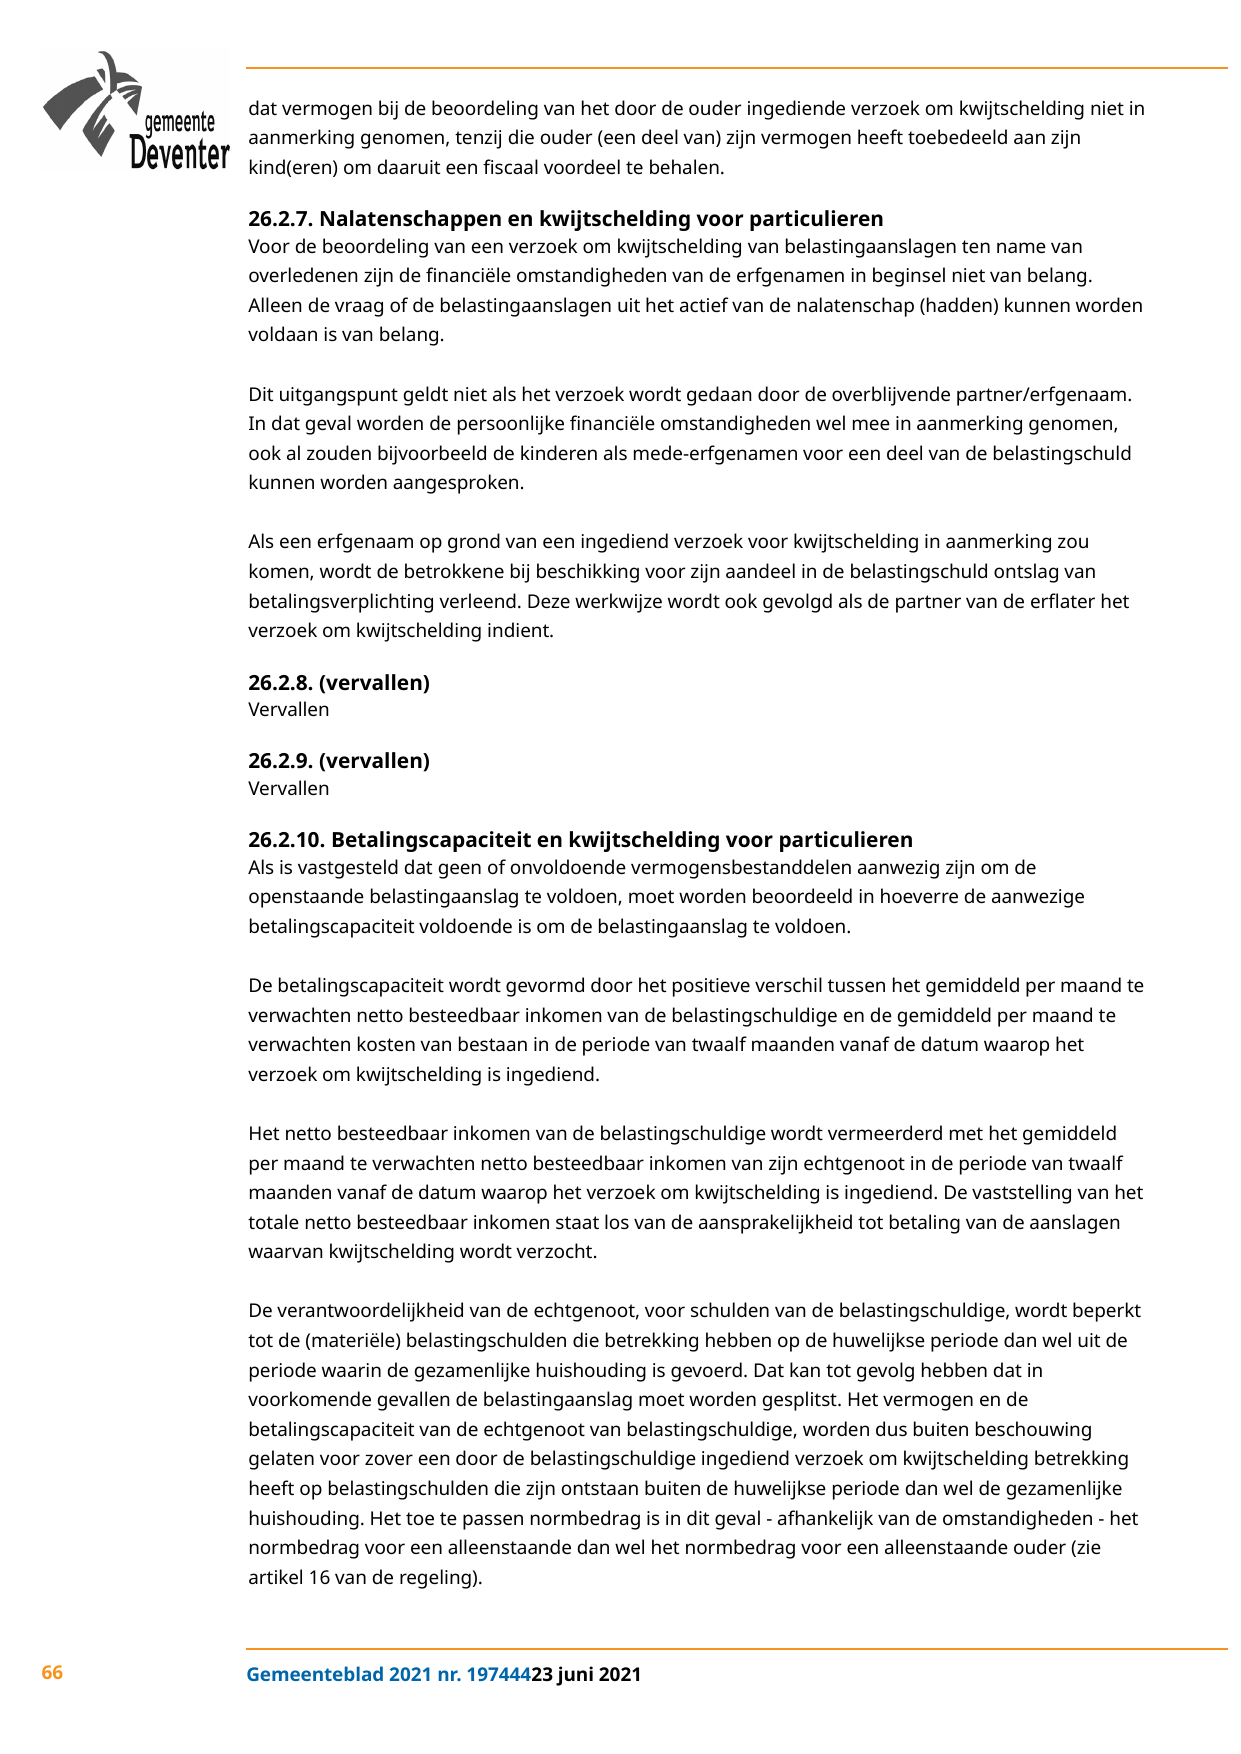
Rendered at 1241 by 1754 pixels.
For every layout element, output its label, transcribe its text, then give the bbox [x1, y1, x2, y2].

picture [41, 47, 231, 172]
text Voor de beoordeling van een verzoek om kwijtschelding van belastingaanslagen ten name van overledenen zijn de financiële omstandigheden van de erfgenamen in beginsel niet van belang. Alleen de vraag of de belastingaanslagen uit het actief van de nalatenschap (hadden) kunnen worden voldaan is van belang. [248, 233, 1152, 347]
text 26.2.10. Betalingscapaciteit en kwijtschelding voor particulieren [248, 826, 1152, 854]
text Als een erfgenaam op grond van een ingediend verzoek voor kwijtschelding in aanmerking zou komen, wordt de betrokkene bij beschikking voor zijn aandeel in de belastingschuld ontslag van betalingsverplichting verleend. Deze werkwijze wordt ook gevolgd als de partner van de erflater het verzoek om kwijtschelding indient. [248, 529, 1152, 643]
text De betalingscapaciteit wordt gevormd door het positieve verschil tussen het gemiddeld per maand te verwachten netto besteedbaar inkomen van de belastingschuldige en de gemiddeld per maand te verwachten kosten van bestaan in de periode van twaalf maanden vanaf de datum waarop het verzoek om kwijtschelding is ingediend. [248, 972, 1152, 1087]
text dat vermogen bij de beoordeling van het door de ouder ingediende verzoek om kwijtschelding niet in aanmerking genomen, tenzij die ouder (een deel van) zijn vermogen heeft toebedeeld aan zijn kind(eren) om daaruit een fiscaal voordeel te behalen. [248, 95, 1152, 180]
text 26.2.8. (vervallen) [248, 668, 1152, 696]
text Het netto besteedbaar inkomen van de belastingschuldige wordt vermeerderd met het gemiddeld per maand te verwachten netto besteedbaar inkomen van zijn echtgenoot in de periode van twaalf maanden vanaf de datum waarop het verzoek om kwijtschelding is ingediend. De vaststelling van het totale netto besteedbaar inkomen staat los van de aansprakelijkheid tot betaling van de aanslagen waarvan kwijtschelding wordt verzocht. [248, 1120, 1152, 1264]
text 26.2.9. (vervallen) [248, 747, 1152, 775]
text Vervallen [248, 696, 1152, 722]
text Als is vastgesteld dat geen of onvoldoende vermogensbestanddelen aanwezig zijn om de openstaande belastingaanslag te voldoen, moet worden beoordeeld in hoeverre de aanwezige betalingscapaciteit voldoende is om de belastingaanslag te voldoen. [248, 854, 1152, 939]
text Dit uitgangspunt geldt niet als het verzoek wordt gedaan door de overblijvende partner/erfgenaam. In dat geval worden de persoonlijke financiële omstandigheden wel mee in aanmerking genomen, ook al zouden bijvoorbeeld de kinderen als mede-erfgenamen voor een deel van de belastingschuld kunnen worden aangesproken. [248, 381, 1152, 495]
text 26.2.7. Nalatenschappen en kwijtschelding voor particulieren [248, 204, 1152, 233]
text Vervallen [248, 775, 1152, 801]
text De verantwoordelijkheid van de echtgenoot, voor schulden van de belastingschuldige, wordt beperkt tot de (materiële) belastingschulden die betrekking hebben op de huwelijkse periode dan wel uit de periode waarin de gezamenlijke huishouding is gevoerd. Dat kan tot gevolg hebben dat in voorkomende gevallen de belastingaanslag moet worden gesplitst. Het vermogen en de betalingscapaciteit van de echtgenoot van belastingschuldige, worden dus buiten beschouwing gelaten voor zover een door de belastingschuldige ingediend verzoek om kwijtschelding betrekking heeft op belastingschulden die zijn ontstaan buiten de huwelijkse periode dan wel de gezamenlijke huishouding. Het toe te passen normbedrag is in dit geval - afhankelijk van de omstandigheden - het normbedrag voor een alleenstaande dan wel het normbedrag voor een alleenstaande ouder (zie artikel 16 van de regeling). [248, 1298, 1152, 1590]
